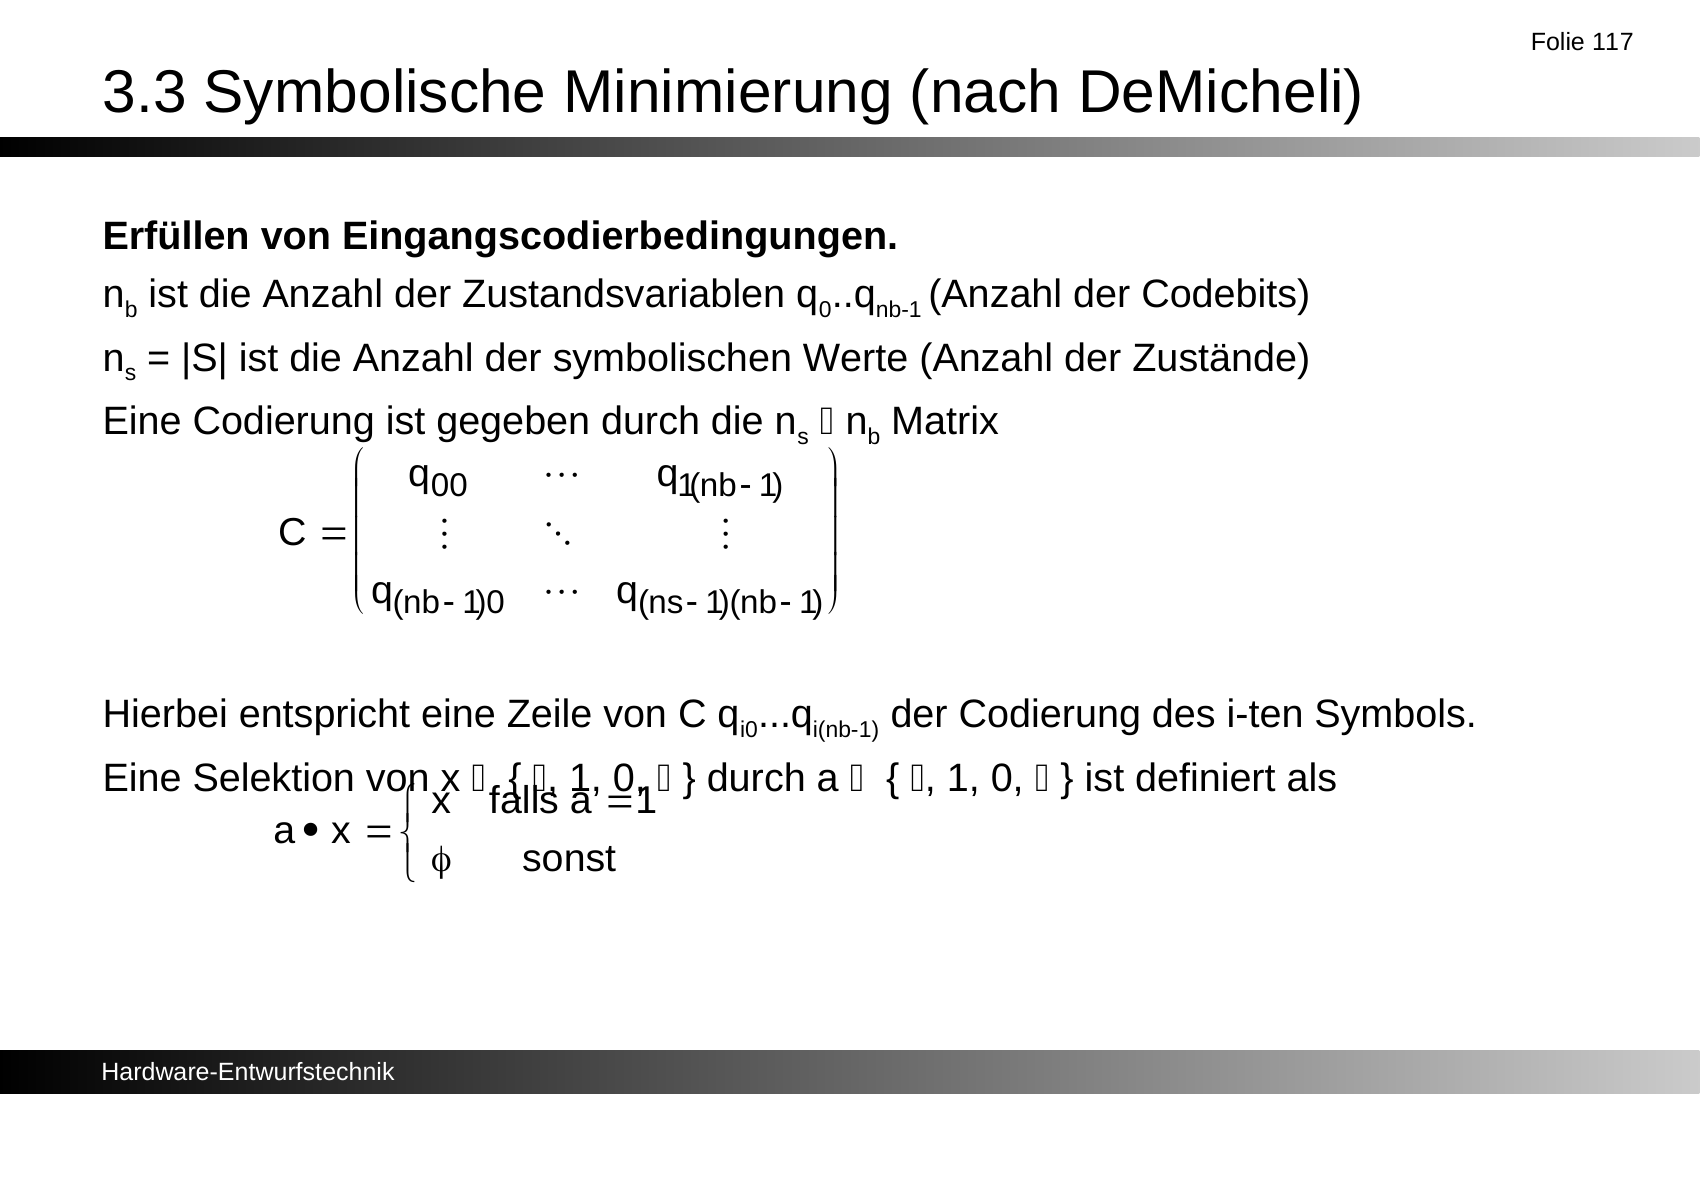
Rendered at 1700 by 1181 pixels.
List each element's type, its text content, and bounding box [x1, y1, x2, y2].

title 3.3 Symbolische Minimierung (nach DeMicheli) [87, 36, 1421, 142]
chart [270, 777, 769, 925]
chart [275, 442, 926, 650]
list Erfüllen von Eingangscodierbedingungen. nb ist die Anzahl der Zustandsvariablen q0..qnb-1 (Anzahl der Codebits) ns = |S| ist die Anzahl der symbolischen Werte (Anzahl der Zustände) Eine Codierung ist gegeben durch die ns  nb Matrix Hierbei entspricht eine Zeile von C qi0...qi(nb-1) der Codierung des i-ten Symbols. Eine Selektion von x  { , 1, 0,  } durch a  { , 1, 0,  } ist definiert als [87, 202, 1613, 1022]
